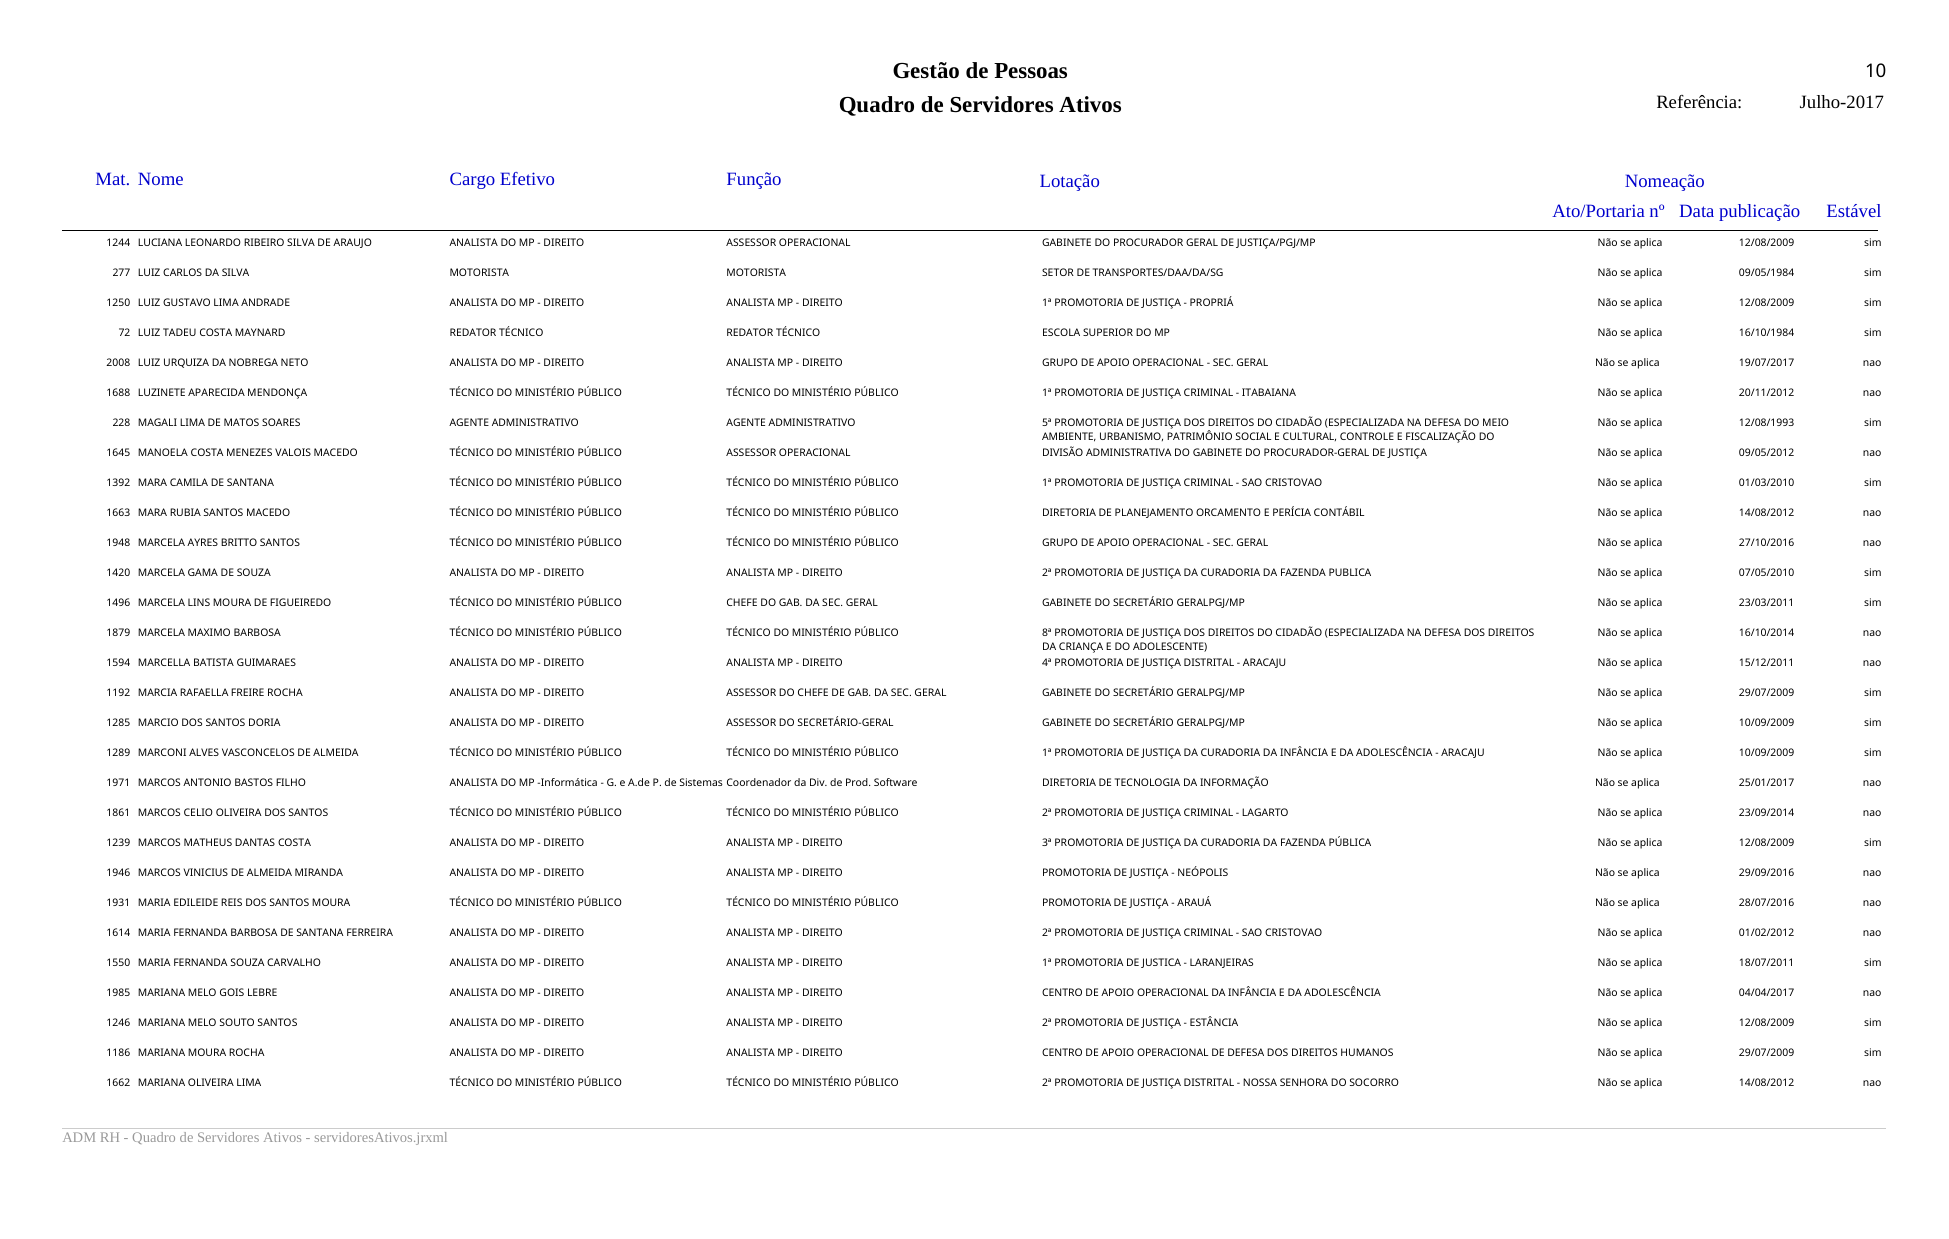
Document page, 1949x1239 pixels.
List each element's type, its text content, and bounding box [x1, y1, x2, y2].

table_cell [1538, 235, 1547, 265]
table_cell [0, 475, 68, 505]
table_cell [0, 445, 68, 475]
table_cell 8ª PROMOTORIA DE JUSTIÇA DOS DIREITOS DO CIDADÃO (ESPECIALIZADA NA DEFESA DOS DIREITOS DA CRIANÇA E DO ADOLESCENTE) [1042, 625, 1538, 655]
table_cell [0, 895, 68, 925]
table_cell 14/08/2012 [1662, 1075, 1794, 1105]
table_cell 1244 [68, 235, 130, 265]
table_cell Não se aplica [1547, 385, 1662, 415]
table_cell Não se aplica [1547, 895, 1662, 925]
table_cell [1881, 295, 1948, 325]
table_cell 228 [68, 415, 130, 445]
table_cell 1239 [68, 835, 130, 865]
table_cell [1538, 1075, 1547, 1105]
table_cell [443, 265, 449, 295]
table_cell [0, 265, 68, 295]
table_cell MARCIA RAFAELLA FREIRE ROCHA [138, 685, 443, 715]
table_cell [1030, 685, 1042, 715]
table_cell [1881, 325, 1948, 355]
table_cell [0, 505, 68, 535]
table_cell Não se aplica [1547, 805, 1662, 835]
table_cell nao [1803, 985, 1881, 1015]
table_cell [1794, 415, 1803, 445]
table_cell Não se aplica [1547, 775, 1662, 805]
table_cell [1794, 535, 1803, 565]
table_cell Quadro de Servidores Ativos [437, 91, 1523, 124]
table_cell sim [1803, 715, 1881, 745]
table_cell nao [1803, 805, 1881, 835]
table_cell [0, 865, 68, 895]
table_cell ANALISTA DO MP - DIREITO [449, 1045, 723, 1075]
table_cell MARCELA MAXIMO BARBOSA [138, 625, 443, 655]
table_cell [0, 125, 1948, 168]
table_cell [1030, 955, 1042, 985]
table_cell MARCELA LINS MOURA DE FIGUEIREDO [138, 595, 443, 625]
table_cell [1030, 985, 1042, 1015]
table_cell [1538, 625, 1547, 655]
table_cell 1ª PROMOTORIA DE JUSTIÇA DA CURADORIA DA INFÂNCIA E DA ADOLESCÊNCIA - ARACAJU [1042, 745, 1538, 775]
table_cell [443, 925, 449, 955]
table_cell 01/03/2010 [1662, 475, 1794, 505]
table_cell [1538, 1015, 1547, 1045]
table_cell [0, 200, 1529, 229]
table_cell [1794, 745, 1803, 775]
table_cell [1538, 835, 1547, 865]
table_cell Não se aplica [1547, 1075, 1662, 1105]
table_cell nao [1803, 355, 1881, 385]
table_cell [203, 170, 449, 198]
table_cell 25/01/2017 [1662, 775, 1794, 805]
table_cell [1030, 805, 1042, 835]
table_cell MARCELA AYRES BRITTO SANTOS [138, 535, 443, 565]
table_cell [1884, 91, 1948, 124]
table_cell 1ª PROMOTORIA DE JUSTIÇA CRIMINAL - SAO CRISTOVAO [1042, 475, 1538, 505]
table_cell TÉCNICO DO MINISTÉRIO PÚBLICO [726, 805, 1030, 835]
table_cell [0, 1105, 1948, 1128]
table_cell Não se aplica [1547, 235, 1662, 265]
table_cell [130, 1045, 138, 1075]
table_cell MARCELA GAMA DE SOUZA [138, 565, 443, 595]
table_cell [443, 745, 449, 775]
table_cell [1794, 895, 1803, 925]
table_cell Não se aplica [1547, 505, 1662, 535]
table_cell [130, 985, 138, 1015]
table_cell sim [1803, 295, 1881, 325]
table_cell [1881, 415, 1948, 445]
table_cell nao [1803, 925, 1881, 955]
table_cell [1538, 895, 1547, 925]
table_cell 1ª PROMOTORIA DE JUSTIÇA CRIMINAL - ITABAIANA [1042, 385, 1538, 415]
table_cell [1538, 535, 1547, 565]
table_cell DIRETORIA DE TECNOLOGIA DA INFORMAÇÃO [1042, 775, 1538, 805]
table_cell MARCOS ANTONIO BASTOS FILHO [138, 775, 443, 805]
table_cell [443, 985, 449, 1015]
table_cell [0, 1015, 68, 1045]
table_cell [1030, 625, 1042, 655]
table_cell [1538, 775, 1547, 805]
table_cell [1881, 565, 1948, 595]
table_cell 5ª PROMOTORIA DE JUSTIÇA DOS DIREITOS DO CIDADÃO (ESPECIALIZADA NA DEFESA DO MEIO AMBIENTE, URBANISMO, PATRIMÔNIO SOCIAL E CULTURAL, CONTROLE E FISCALIZAÇÃO DO [1042, 415, 1538, 445]
table_cell AGENTE ADMINISTRATIVO [726, 415, 1030, 445]
table_cell [1794, 325, 1803, 355]
table_cell MAGALI LIMA DE MATOS SOARES [138, 415, 443, 445]
table_cell LUIZ URQUIZA DA NOBREGA NETO [138, 355, 443, 385]
table_cell Não se aplica [1547, 595, 1662, 625]
table_cell [1881, 445, 1948, 475]
table_cell [443, 565, 449, 595]
table_cell [1881, 625, 1948, 655]
table_cell Não se aplica [1547, 475, 1662, 505]
table_cell [1881, 775, 1948, 805]
table_cell [130, 595, 138, 625]
table_cell 1645 [68, 445, 130, 475]
table_cell GRUPO DE APOIO OPERACIONAL - SEC. GERAL [1042, 535, 1538, 565]
table_cell [1538, 745, 1547, 775]
table_cell [1030, 775, 1042, 805]
table_cell [1030, 475, 1042, 505]
table_cell [1538, 985, 1547, 1015]
table_cell TÉCNICO DO MINISTÉRIO PÚBLICO [726, 625, 1030, 655]
table_cell ANALISTA DO MP - DIREITO [449, 835, 723, 865]
table_cell [0, 235, 68, 265]
table_cell [0, 625, 68, 655]
table_cell ANALISTA MP - DIREITO [726, 985, 1030, 1015]
table_cell nao [1803, 775, 1881, 805]
table_cell [0, 985, 68, 1015]
table_cell [1794, 385, 1803, 415]
table_cell [1881, 355, 1948, 385]
table_cell [1538, 865, 1547, 895]
table_cell GRUPO DE APOIO OPERACIONAL - SEC. GERAL [1042, 355, 1538, 385]
table_cell 2ª PROMOTORIA DE JUSTIÇA CRIMINAL - LAGARTO [1042, 805, 1538, 835]
table_cell [1030, 235, 1042, 265]
table_cell [1030, 325, 1042, 355]
table_cell [0, 565, 68, 595]
table_cell [443, 235, 449, 265]
table_cell ANALISTA DO MP - DIREITO [449, 235, 723, 265]
table_cell 1289 [68, 745, 130, 775]
table_cell 19/07/2017 [1662, 355, 1794, 385]
table_cell MARA RUBIA SANTOS MACEDO [138, 505, 443, 535]
table_cell ASSESSOR OPERACIONAL [726, 235, 1030, 265]
table_cell [1538, 355, 1547, 385]
table_cell [1794, 655, 1803, 685]
table_cell Não se aplica [1547, 685, 1662, 715]
table_cell [1030, 1045, 1042, 1075]
table_cell ANALISTA DO MP - DIREITO [449, 715, 723, 745]
table_cell [803, 170, 1039, 198]
table_cell [1538, 595, 1547, 625]
table_cell 1246 [68, 1015, 130, 1045]
table_cell 2ª PROMOTORIA DE JUSTIÇA CRIMINAL - SAO CRISTOVAO [1042, 925, 1538, 955]
table_cell [1881, 535, 1948, 565]
table_cell Não se aplica [1547, 655, 1662, 685]
table_cell GABINETE DO PROCURADOR GERAL DE JUSTIÇA/PGJ/MP [1042, 235, 1538, 265]
table_cell [0, 91, 437, 124]
table_cell [1030, 535, 1042, 565]
table_cell 1496 [68, 595, 130, 625]
table_cell 2008 [68, 355, 130, 385]
table_header Mat. [68, 168, 130, 198]
table_cell [1030, 1075, 1042, 1105]
table_cell CENTRO DE APOIO OPERACIONAL DA INFÂNCIA E DA ADOLESCÊNCIA [1042, 985, 1538, 1015]
table_cell [130, 865, 138, 895]
table_cell CHEFE DO GAB. DA SEC. GERAL [726, 595, 1030, 625]
table_cell [130, 385, 138, 415]
table_cell MARCELLA BATISTA GUIMARAES [138, 655, 443, 685]
table_cell [443, 805, 449, 835]
table_cell [130, 955, 138, 985]
table_cell 16/10/2014 [1662, 625, 1794, 655]
table_cell REDATOR TÉCNICO [726, 325, 1030, 355]
table_cell 1392 [68, 475, 130, 505]
table_cell [0, 835, 68, 865]
table_cell Estável [1803, 200, 1881, 229]
table_cell 1420 [68, 565, 130, 595]
table_cell 09/05/1984 [1662, 265, 1794, 295]
table_cell TÉCNICO DO MINISTÉRIO PÚBLICO [726, 505, 1030, 535]
table_cell 4ª PROMOTORIA DE JUSTIÇA DISTRITAL - ARACAJU [1042, 655, 1538, 685]
table_cell [0, 1045, 68, 1075]
table_cell TÉCNICO DO MINISTÉRIO PÚBLICO [726, 385, 1030, 415]
table_cell [130, 170, 138, 198]
table_cell [130, 325, 138, 355]
table_cell Não se aplica [1547, 835, 1662, 865]
table_cell [1523, 57, 1731, 84]
table_cell TÉCNICO DO MINISTÉRIO PÚBLICO [449, 1075, 723, 1105]
table_cell 07/05/2010 [1662, 565, 1794, 595]
table_cell [130, 655, 138, 685]
table_cell Gestão de Pessoas [437, 57, 1523, 85]
table_cell 12/08/2009 [1662, 295, 1794, 325]
table_cell [1538, 265, 1547, 295]
table_cell [1030, 715, 1042, 745]
table_cell MOTORISTA [449, 265, 723, 295]
table_cell [1030, 865, 1042, 895]
table_cell [1538, 1045, 1547, 1075]
table_cell [1030, 415, 1042, 445]
table_cell [1881, 505, 1948, 535]
table_cell 2ª PROMOTORIA DE JUSTIÇA DISTRITAL - NOSSA SENHORA DO SOCORRO [1042, 1075, 1538, 1105]
table_cell sim [1803, 475, 1881, 505]
table_cell Não se aplica [1547, 745, 1662, 775]
table_cell TÉCNICO DO MINISTÉRIO PÚBLICO [726, 895, 1030, 925]
table_cell [1030, 925, 1042, 955]
table_cell [443, 715, 449, 745]
table_cell sim [1803, 835, 1881, 865]
table_cell 1285 [68, 715, 130, 745]
table_cell TÉCNICO DO MINISTÉRIO PÚBLICO [449, 595, 723, 625]
table_cell [1794, 595, 1803, 625]
table_cell [130, 895, 138, 925]
table_cell 1ª PROMOTORIA DE JUSTICA - LARANJEIRAS [1042, 955, 1538, 985]
table_cell [0, 535, 68, 565]
table_cell PROMOTORIA DE JUSTIÇA - ARAUÁ [1042, 895, 1538, 925]
table_cell [1030, 655, 1042, 685]
table_cell Ato/Portaria nº [1529, 200, 1664, 229]
table_cell Não se aplica [1547, 985, 1662, 1015]
table_cell [443, 1015, 449, 1045]
table_cell 20/11/2012 [1662, 385, 1794, 415]
table_cell [1030, 565, 1042, 595]
table_cell Coordenador da Div. de Prod. Software [726, 775, 1030, 805]
table_cell [1538, 475, 1547, 505]
table_cell [1881, 835, 1948, 865]
table_cell [1538, 955, 1547, 985]
table_cell [1794, 505, 1803, 535]
table_cell MARIANA MELO SOUTO SANTOS [138, 1015, 443, 1045]
table_cell [1538, 655, 1547, 685]
table_cell 29/07/2009 [1662, 685, 1794, 715]
table_cell [1794, 625, 1803, 655]
table_cell 277 [68, 265, 130, 295]
table_cell nao [1803, 385, 1881, 415]
table_cell TÉCNICO DO MINISTÉRIO PÚBLICO [449, 445, 723, 475]
table_cell [443, 955, 449, 985]
table_cell Referência: [1656, 91, 1754, 124]
table_cell [443, 295, 449, 325]
table_cell [443, 835, 449, 865]
table_cell ANALISTA MP - DIREITO [726, 955, 1030, 985]
table_cell Nomeação [1529, 170, 1800, 199]
table_cell ADM RH - Quadro de Servidores Ativos - servidoresAtivos.jrxml [62, 1129, 1886, 1152]
table_cell [1800, 170, 1948, 198]
table_cell Não se aplica [1547, 925, 1662, 955]
table_cell [130, 475, 138, 505]
table_cell [0, 655, 68, 685]
table_cell ANALISTA DO MP - DIREITO [449, 955, 723, 985]
table_cell SETOR DE TRANSPORTES/DAA/DA/SG [1042, 265, 1538, 295]
table_cell [0, 355, 68, 385]
table_cell [0, 415, 68, 445]
table_cell TÉCNICO DO MINISTÉRIO PÚBLICO [726, 475, 1030, 505]
table_cell CENTRO DE APOIO OPERACIONAL DE DEFESA DOS DIREITOS HUMANOS [1042, 1045, 1538, 1075]
table_cell [130, 1015, 138, 1045]
table_cell [1030, 595, 1042, 625]
table_cell [130, 415, 138, 445]
table_cell [1538, 415, 1547, 445]
table_cell [1538, 325, 1547, 355]
table_cell [0, 170, 68, 198]
table_cell Não se aplica [1547, 565, 1662, 595]
table_cell MARCOS CELIO OLIVEIRA DOS SANTOS [138, 805, 443, 835]
table_cell 14/08/2012 [1662, 505, 1794, 535]
table_cell nao [1803, 895, 1881, 925]
table_cell [443, 595, 449, 625]
table_cell [1881, 385, 1948, 415]
table_cell 1985 [68, 985, 130, 1015]
table_cell 1186 [68, 1045, 130, 1075]
table_cell [1794, 565, 1803, 595]
table_cell 10 [1731, 57, 1886, 84]
table_cell ANALISTA DO MP - DIREITO [449, 295, 723, 325]
table_cell [1794, 295, 1803, 325]
table_cell ANALISTA MP - DIREITO [726, 865, 1030, 895]
table_cell nao [1803, 655, 1881, 685]
table_cell [1794, 475, 1803, 505]
table_cell 1594 [68, 655, 130, 685]
table_cell GABINETE DO SECRETÁRIO GERALPGJ/MP [1042, 685, 1538, 715]
table_cell [443, 445, 449, 475]
table_cell [1881, 1045, 1948, 1075]
table_cell PROMOTORIA DE JUSTIÇA - NEÓPOLIS [1042, 865, 1538, 895]
table_cell MOTORISTA [726, 265, 1030, 295]
table_cell 10/09/2009 [1662, 745, 1794, 775]
table_cell 1861 [68, 805, 130, 835]
table_cell [1881, 265, 1948, 295]
table_cell 15/12/2011 [1662, 655, 1794, 685]
table_cell Não se aplica [1547, 865, 1662, 895]
table_cell nao [1803, 535, 1881, 565]
table_cell [130, 715, 138, 745]
table_cell MARIA FERNANDA BARBOSA DE SANTANA FERREIRA [138, 925, 443, 955]
table_cell MARIA FERNANDA SOUZA CARVALHO [138, 955, 443, 985]
table_cell [1881, 1015, 1948, 1045]
table_cell [0, 805, 68, 835]
table_cell [1881, 715, 1948, 745]
table_cell TÉCNICO DO MINISTÉRIO PÚBLICO [449, 745, 723, 775]
table_cell [1881, 685, 1948, 715]
table_cell sim [1803, 1045, 1881, 1075]
table_cell [1881, 985, 1948, 1015]
table_cell [130, 535, 138, 565]
table_cell LUIZ CARLOS DA SILVA [138, 265, 443, 295]
table_cell ANALISTA DO MP - DIREITO [449, 655, 723, 685]
table_cell [1881, 955, 1948, 985]
table_cell [1794, 1075, 1803, 1105]
table_cell [130, 745, 138, 775]
table_cell 12/08/1993 [1662, 415, 1794, 445]
table_cell [130, 505, 138, 535]
table_cell 1948 [68, 535, 130, 565]
table_cell [1538, 685, 1547, 715]
table_cell [1794, 805, 1803, 835]
table_cell ESCOLA SUPERIOR DO MP [1042, 325, 1538, 355]
table_cell [130, 265, 138, 295]
table_cell LUZINETE APARECIDA MENDONÇA [138, 385, 443, 415]
table_cell [1881, 925, 1948, 955]
table_cell [1538, 805, 1547, 835]
table_cell 16/10/1984 [1662, 325, 1794, 355]
table_cell ANALISTA DO MP - DIREITO [449, 565, 723, 595]
table_cell ANALISTA DO MP - DIREITO [449, 355, 723, 385]
table_cell 1688 [68, 385, 130, 415]
table_cell [0, 1075, 68, 1105]
table_cell DIVISÃO ADMINISTRATIVA DO GABINETE DO PROCURADOR-GERAL DE JUSTIÇA [1042, 445, 1538, 475]
table_cell MARIA EDILEIDE REIS DOS SANTOS MOURA [138, 895, 443, 925]
table_cell [1794, 835, 1803, 865]
table_cell 28/07/2016 [1662, 895, 1794, 925]
table_cell 1550 [68, 955, 130, 985]
table_cell nao [1803, 625, 1881, 655]
table_cell sim [1803, 325, 1881, 355]
table_cell [1794, 355, 1803, 385]
table_cell [0, 325, 68, 355]
table_cell [1881, 200, 1948, 229]
table_cell sim [1803, 745, 1881, 775]
table_cell ASSESSOR DO CHEFE DE GAB. DA SEC. GERAL [726, 685, 1030, 715]
table_cell [1794, 775, 1803, 805]
table_cell Não se aplica [1547, 265, 1662, 295]
table_cell [1886, 57, 1948, 84]
table_cell [130, 805, 138, 835]
table_cell ANALISTA MP - DIREITO [726, 295, 1030, 325]
table_cell [0, 775, 68, 805]
table_cell [1538, 505, 1547, 535]
table_cell [443, 1075, 449, 1105]
table_cell ASSESSOR OPERACIONAL [726, 445, 1030, 475]
table_cell [1881, 655, 1948, 685]
table_cell ANALISTA DO MP - DIREITO [449, 925, 723, 955]
table_cell sim [1803, 565, 1881, 595]
table_cell [130, 925, 138, 955]
table_cell [1794, 1045, 1803, 1075]
table_cell Não se aplica [1547, 415, 1662, 445]
table_cell [1030, 835, 1042, 865]
table_cell [443, 535, 449, 565]
table_cell [130, 685, 138, 715]
table_cell 2ª PROMOTORIA DE JUSTIÇA DA CURADORIA DA FAZENDA PUBLICA [1042, 565, 1538, 595]
table_cell LUCIANA LEONARDO RIBEIRO SILVA DE ARAUJO [138, 235, 443, 265]
table_cell [443, 355, 449, 385]
table_cell Não se aplica [1547, 445, 1662, 475]
table_cell Julho-2017 [1756, 91, 1884, 124]
table_cell [1030, 445, 1042, 475]
table_cell [443, 775, 449, 805]
table_cell 29/07/2009 [1662, 1045, 1794, 1075]
table_cell [1794, 685, 1803, 715]
table_cell 3ª PROMOTORIA DE JUSTIÇA DA CURADORIA DA FAZENDA PÚBLICA [1042, 835, 1538, 865]
table_cell MANOELA COSTA MENEZES VALOIS MACEDO [138, 445, 443, 475]
table_cell nao [1803, 1075, 1881, 1105]
table_header Função [726, 168, 803, 198]
table_cell [0, 955, 68, 985]
table_cell 1250 [68, 295, 130, 325]
table_cell [1538, 295, 1547, 325]
table_cell [443, 895, 449, 925]
table_cell 1663 [68, 505, 130, 535]
table_cell [443, 865, 449, 895]
table_cell 23/03/2011 [1662, 595, 1794, 625]
table_cell TÉCNICO DO MINISTÉRIO PÚBLICO [449, 505, 723, 535]
table_cell [130, 565, 138, 595]
table_cell sim [1803, 955, 1881, 985]
table_cell ASSESSOR DO SECRETÁRIO-GERAL [726, 715, 1030, 745]
table_cell 12/08/2009 [1662, 1015, 1794, 1045]
table_cell [0, 1128, 62, 1152]
table_header Cargo Efetivo [449, 168, 684, 198]
table_cell [130, 625, 138, 655]
table_cell [1881, 235, 1948, 265]
table_header [0, 0, 1948, 57]
table_cell [0, 925, 68, 955]
table_cell [1523, 91, 1656, 124]
table_cell [443, 415, 449, 445]
table_cell ANALISTA MP - DIREITO [726, 655, 1030, 685]
table_cell Lotação [1039, 170, 1196, 199]
table_cell nao [1803, 445, 1881, 475]
table_cell ANALISTA DO MP - DIREITO [449, 985, 723, 1015]
table_cell [1881, 475, 1948, 505]
table_cell [0, 57, 437, 84]
table_cell [1538, 925, 1547, 955]
table_cell sim [1803, 595, 1881, 625]
table_cell 09/05/2012 [1662, 445, 1794, 475]
table_cell ANALISTA MP - DIREITO [726, 355, 1030, 385]
table_cell [1538, 715, 1547, 745]
table_cell [1794, 865, 1803, 895]
table_cell [1881, 805, 1948, 835]
table_header Nome [138, 168, 203, 198]
table_cell 1931 [68, 895, 130, 925]
table_cell 1946 [68, 865, 130, 895]
table_cell [130, 235, 138, 265]
table_cell [1794, 265, 1803, 295]
table_cell TÉCNICO DO MINISTÉRIO PÚBLICO [449, 535, 723, 565]
table_cell [1030, 265, 1042, 295]
table_cell Não se aplica [1547, 295, 1662, 325]
table_cell MARIANA MELO GOIS LEBRE [138, 985, 443, 1015]
table_cell [443, 625, 449, 655]
table_cell [443, 325, 449, 355]
table_cell [1030, 745, 1042, 775]
table_cell 1ª PROMOTORIA DE JUSTIÇA - PROPRIÁ [1042, 295, 1538, 325]
table_cell [130, 1075, 138, 1105]
table_cell sim [1803, 685, 1881, 715]
table_cell [0, 595, 68, 625]
table_cell MARA CAMILA DE SANTANA [138, 475, 443, 505]
table_cell [1030, 355, 1042, 385]
table_cell TÉCNICO DO MINISTÉRIO PÚBLICO [449, 475, 723, 505]
table_cell 2ª PROMOTORIA DE JUSTIÇA - ESTÂNCIA [1042, 1015, 1538, 1045]
table_cell MARCIO DOS SANTOS DORIA [138, 715, 443, 745]
table_cell sim [1803, 1015, 1881, 1045]
table_cell [0, 85, 1948, 91]
table_cell [1794, 925, 1803, 955]
table_cell Não se aplica [1547, 1015, 1662, 1045]
table_cell MARIANA MOURA ROCHA [138, 1045, 443, 1075]
table_cell [684, 170, 726, 198]
table_cell [0, 385, 68, 415]
table_cell Não se aplica [1547, 625, 1662, 655]
table_cell nao [1803, 865, 1881, 895]
table_cell [443, 655, 449, 685]
table_cell [1794, 235, 1803, 265]
table_cell 01/02/2012 [1662, 925, 1794, 955]
table_cell [0, 745, 68, 775]
table_cell 04/04/2017 [1662, 985, 1794, 1015]
table_cell 1662 [68, 1075, 130, 1105]
table_cell 27/10/2016 [1662, 535, 1794, 565]
table_cell [0, 685, 68, 715]
table_cell ANALISTA DO MP - DIREITO [449, 865, 723, 895]
table_cell TÉCNICO DO MINISTÉRIO PÚBLICO [726, 1075, 1030, 1105]
table_cell sim [1803, 235, 1881, 265]
table_cell [1881, 1075, 1948, 1105]
table_cell [1886, 1128, 1948, 1152]
table_cell 12/08/2009 [1662, 235, 1794, 265]
table_cell Não se aplica [1547, 1045, 1662, 1075]
table_cell TÉCNICO DO MINISTÉRIO PÚBLICO [449, 625, 723, 655]
table_cell 1971 [68, 775, 130, 805]
table_cell Data publicação [1665, 200, 1800, 229]
table_cell AGENTE ADMINISTRATIVO [449, 415, 723, 445]
table_cell [1030, 385, 1042, 415]
table_cell TÉCNICO DO MINISTÉRIO PÚBLICO [726, 535, 1030, 565]
table_cell Não se aplica [1547, 535, 1662, 565]
table_cell nao [1803, 505, 1881, 535]
table_cell ANALISTA MP - DIREITO [726, 1015, 1030, 1045]
table_cell 1879 [68, 625, 130, 655]
table_cell [130, 355, 138, 385]
table_cell ANALISTA DO MP - DIREITO [449, 685, 723, 715]
table_cell [1030, 895, 1042, 925]
table_cell sim [1803, 265, 1881, 295]
table_cell TÉCNICO DO MINISTÉRIO PÚBLICO [449, 895, 723, 925]
table_cell 72 [68, 325, 130, 355]
table_cell [1794, 955, 1803, 985]
table_cell GABINETE DO SECRETÁRIO GERALPGJ/MP [1042, 595, 1538, 625]
table_cell GABINETE DO SECRETÁRIO GERALPGJ/MP [1042, 715, 1538, 745]
table_cell [443, 505, 449, 535]
table_cell [1196, 170, 1529, 198]
table_cell ANALISTA MP - DIREITO [726, 565, 1030, 595]
table_cell ANALISTA DO MP -Informática - G. e A.de P. de Sistemas [449, 775, 723, 805]
table_cell 18/07/2011 [1662, 955, 1794, 985]
table_cell Não se aplica [1547, 715, 1662, 745]
table_cell [1794, 715, 1803, 745]
table_cell [1881, 895, 1948, 925]
table_cell [443, 1045, 449, 1075]
table_cell TÉCNICO DO MINISTÉRIO PÚBLICO [726, 745, 1030, 775]
table_cell [1030, 295, 1042, 325]
table_cell MARCONI ALVES VASCONCELOS DE ALMEIDA [138, 745, 443, 775]
table_cell TÉCNICO DO MINISTÉRIO PÚBLICO [449, 805, 723, 835]
table_cell ANALISTA DO MP - DIREITO [449, 1015, 723, 1045]
table_cell [1538, 565, 1547, 595]
table_cell MARCOS VINICIUS DE ALMEIDA MIRANDA [138, 865, 443, 895]
table_cell [1030, 1015, 1042, 1045]
table_cell [1794, 445, 1803, 475]
table_cell 1614 [68, 925, 130, 955]
table_cell 12/08/2009 [1662, 835, 1794, 865]
table_cell [130, 775, 138, 805]
table_cell LUIZ GUSTAVO LIMA ANDRADE [138, 295, 443, 325]
table_cell 10/09/2009 [1662, 715, 1794, 745]
table_cell DIRETORIA DE PLANEJAMENTO ORCAMENTO E PERÍCIA CONTÁBIL [1042, 505, 1538, 535]
table_cell ANALISTA MP - DIREITO [726, 1045, 1030, 1075]
table_cell 23/09/2014 [1662, 805, 1794, 835]
table_cell [443, 385, 449, 415]
table_cell [1881, 595, 1948, 625]
table_cell TÉCNICO DO MINISTÉRIO PÚBLICO [449, 385, 723, 415]
table_cell MARIANA OLIVEIRA LIMA [138, 1075, 443, 1105]
table_cell [0, 295, 68, 325]
table_cell [1794, 985, 1803, 1015]
table_cell [1538, 445, 1547, 475]
table_cell ANALISTA MP - DIREITO [726, 835, 1030, 865]
table_cell 29/09/2016 [1662, 865, 1794, 895]
table_cell sim [1803, 415, 1881, 445]
table_cell 1192 [68, 685, 130, 715]
table_cell [1538, 385, 1547, 415]
table_cell [130, 295, 138, 325]
table_cell [1881, 745, 1948, 775]
table_cell ANALISTA MP - DIREITO [726, 925, 1030, 955]
table_cell [1030, 505, 1042, 535]
table_cell [130, 445, 138, 475]
table_cell [443, 685, 449, 715]
table_cell MARCOS MATHEUS DANTAS COSTA [138, 835, 443, 865]
table_cell REDATOR TÉCNICO [449, 325, 723, 355]
table_cell [443, 475, 449, 505]
table_cell Não se aplica [1547, 355, 1662, 385]
table_cell [1794, 1015, 1803, 1045]
table_cell [0, 715, 68, 745]
table_cell [1881, 865, 1948, 895]
table_cell Não se aplica [1547, 325, 1662, 355]
table_cell LUIZ TADEU COSTA MAYNARD [138, 325, 443, 355]
table_cell Não se aplica [1547, 955, 1662, 985]
table_cell [130, 835, 138, 865]
